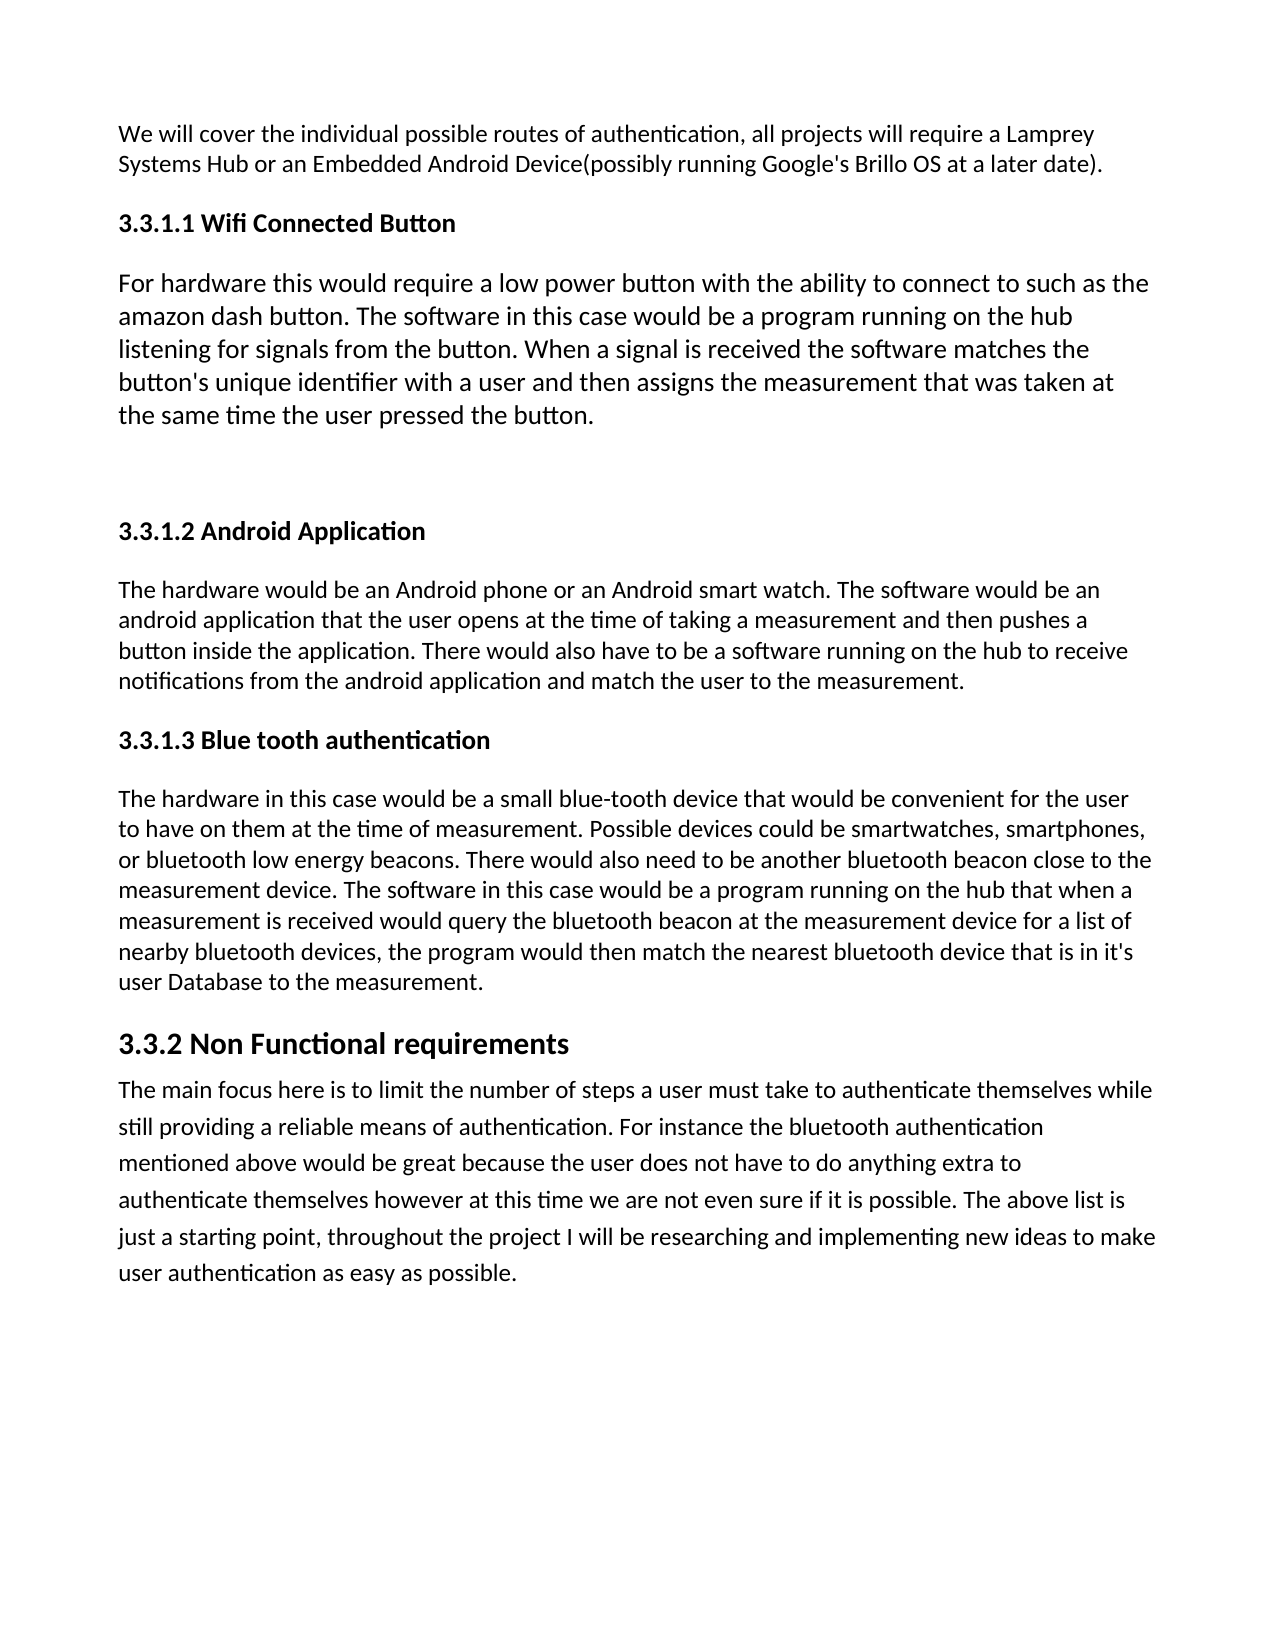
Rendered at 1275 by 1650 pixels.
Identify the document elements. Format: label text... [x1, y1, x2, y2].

text 3.3.1.1 Wifi Connected Button [118, 206, 1157, 239]
text The main focus here is to limit the number of steps a user must take to authenticate themselves while still providing a reliable means of authentication. For instance the bluetooth authentication mentioned above would be great because the user does not have to do anything extra to authenticate themselves however at this time we are not even sure if it is possible. The above list is just a starting point, throughout the project I will be researching and implementing new ideas to make user authentication as easy as possible. [118, 1074, 1157, 1288]
text The hardware in this case would be a small blue-tooth device that would be convenient for the user to have on them at the time of measurement. Possible devices could be smartwatches, smartphones, or bluetooth low energy beacons. There would also need to be another bluetooth beacon close to the measurement device. The software in this case would be a program running on the hub that when a measurement is received would query the bluetooth beacon at the measurement device for a list of nearby bluetooth devices, the program would then match the nearest bluetooth device that is in it's user Database to the measurement. [118, 783, 1157, 997]
text 3.3.1.2 Android Application [118, 514, 1157, 547]
text For hardware this would require a low power button with the ability to connect to such as the amazon dash button. The software in this case would be a program running on the hub listening for signals from the button. When a signal is received the software matches the button's unique identifier with a user and then assigns the measurement that was taken at the same time the user pressed the button. [118, 266, 1157, 431]
text 3.3.2 Non Functional requirements [118, 1024, 1157, 1062]
text We will cover the individual possible routes of authentication, all projects will require a Lamprey Systems Hub or an Embedded Android Device(possibly running Google's Brillo OS at a later date). [118, 118, 1157, 179]
text 3.3.1.3 Blue tooth authentication [118, 723, 1157, 756]
text The hardware would be an Android phone or an Android smart watch. The software would be an android application that the user opens at the time of taking a measurement and then pushes a button inside the application. There would also have to be a software running on the hub to receive notifications from the android application and match the user to the measurement. [118, 574, 1157, 696]
